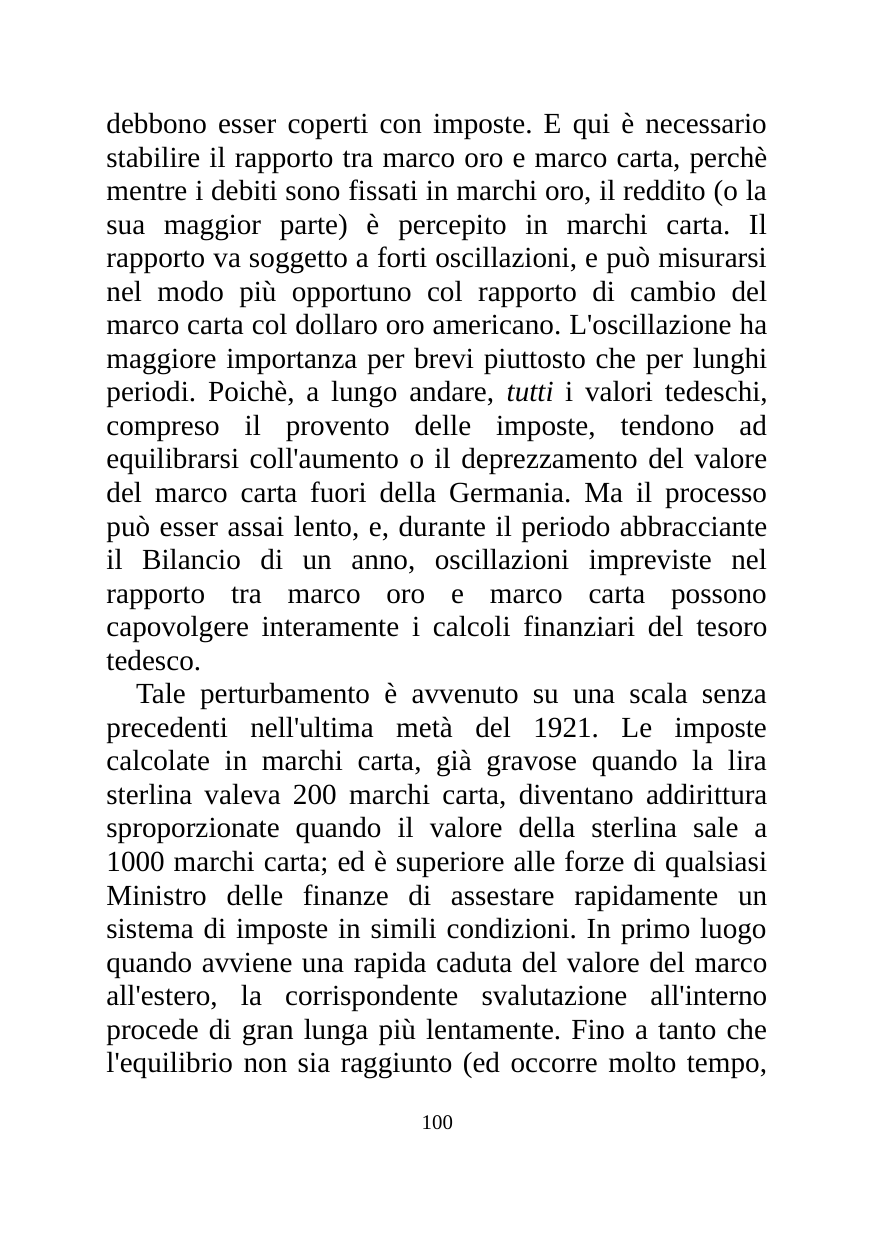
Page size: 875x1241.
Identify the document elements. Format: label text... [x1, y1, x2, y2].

text Tale perturbamento è avvenuto su una scala senza precedenti nell'ultima metà del 1921. Le imposte calcolate in marchi carta, già gravose quando la lira sterlina valeva 200 marchi carta, diventano addirittura sproporzionate quando il valore della sterlina sale a 1000 marchi carta; ed è superiore alle forze di qualsiasi Ministro delle finanze di assestare rapidamente un sistema di imposte in simili condizioni. In primo luogo quando avviene una rapida caduta del valore del marco all'estero, la corrispondente svalutazione all'interno procede di gran lunga più lentamente. Fino a tanto che l'equilibrio non sia raggiunto (ed occorre molto tempo, [106, 676, 768, 1079]
text debbono esser coperti con imposte. E qui è necessario stabilire il rapporto tra marco oro e marco carta, perchè mentre i debiti sono fissati in marchi oro, il reddito (o la sua maggior parte) è percepito in marchi carta. Il rapporto va soggetto a forti oscillazioni, e può misurarsi nel modo più opportuno col rapporto di cambio del marco carta col dollaro oro americano. L'oscillazione ha maggiore importanza per brevi piuttosto che per lunghi periodi. Poichè, a lungo andare, tutti i valori tedeschi, compreso il provento delle imposte, tendono ad equilibrarsi coll'aumento o il deprezzamento del valore del marco carta fuori della Germania. Ma il processo può esser assai lento, e, durante il periodo abbracciante il Bilancio di un anno, oscillazioni impreviste nel rapporto tra marco oro e marco carta possono capovolgere interamente i calcoli finanziari del tesoro tedesco. [106, 106, 768, 676]
